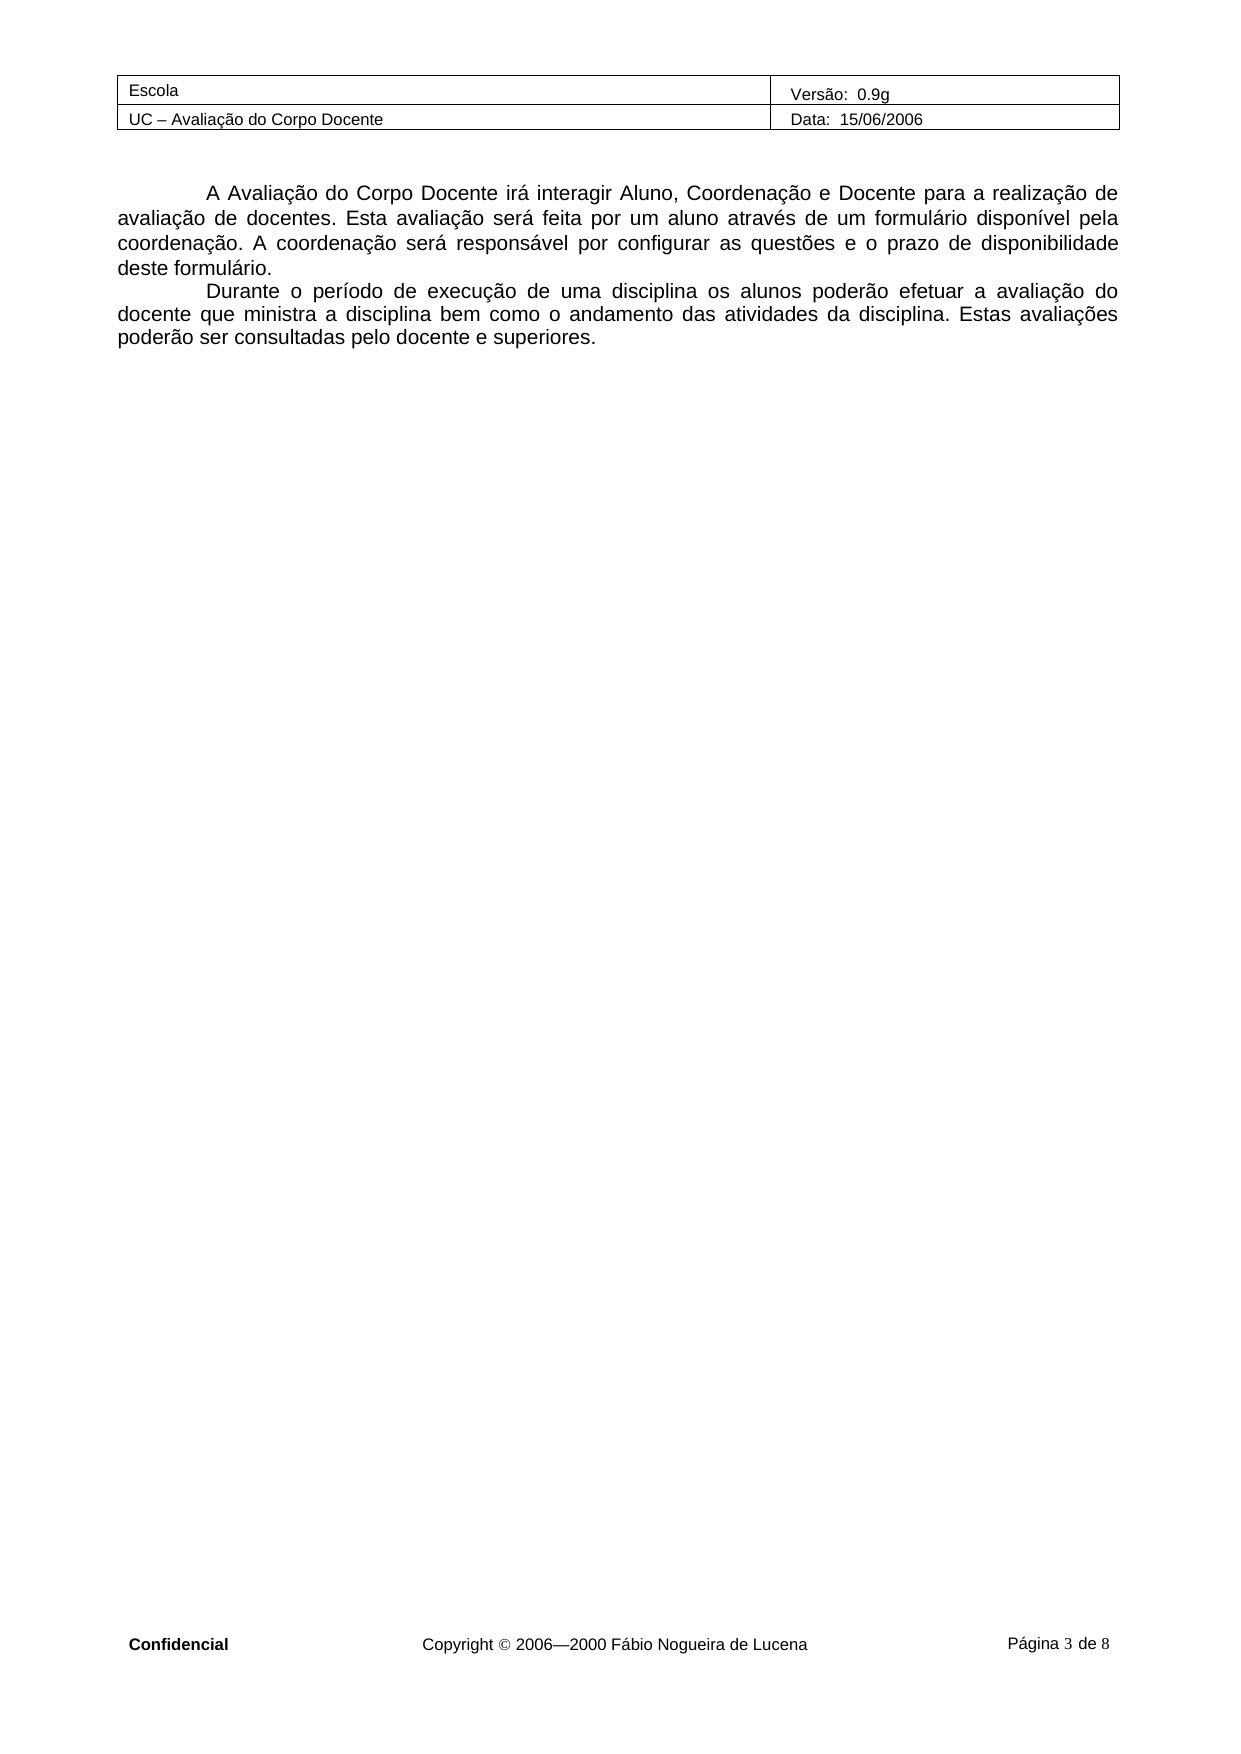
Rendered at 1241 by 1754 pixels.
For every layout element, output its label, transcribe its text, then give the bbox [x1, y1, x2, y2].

text A Avaliação do Corpo Docente irá interagir Aluno, Coordenação e Docente para a realização de avaliação de docentes. Esta avaliação será feita por um aluno através de um formulário disponível pela coordenação. A coordenação será responsável por configurar as questões e o prazo de disponibilidade deste formulário. [117, 179, 1120, 279]
text Durante o período de execução de uma disciplina os alunos poderão efetuar a avaliação do docente que ministra a disciplina bem como o andamento das atividades da disciplina. Estas avaliações poderão ser consultadas pelo docente e superiores. [117, 279, 1120, 349]
